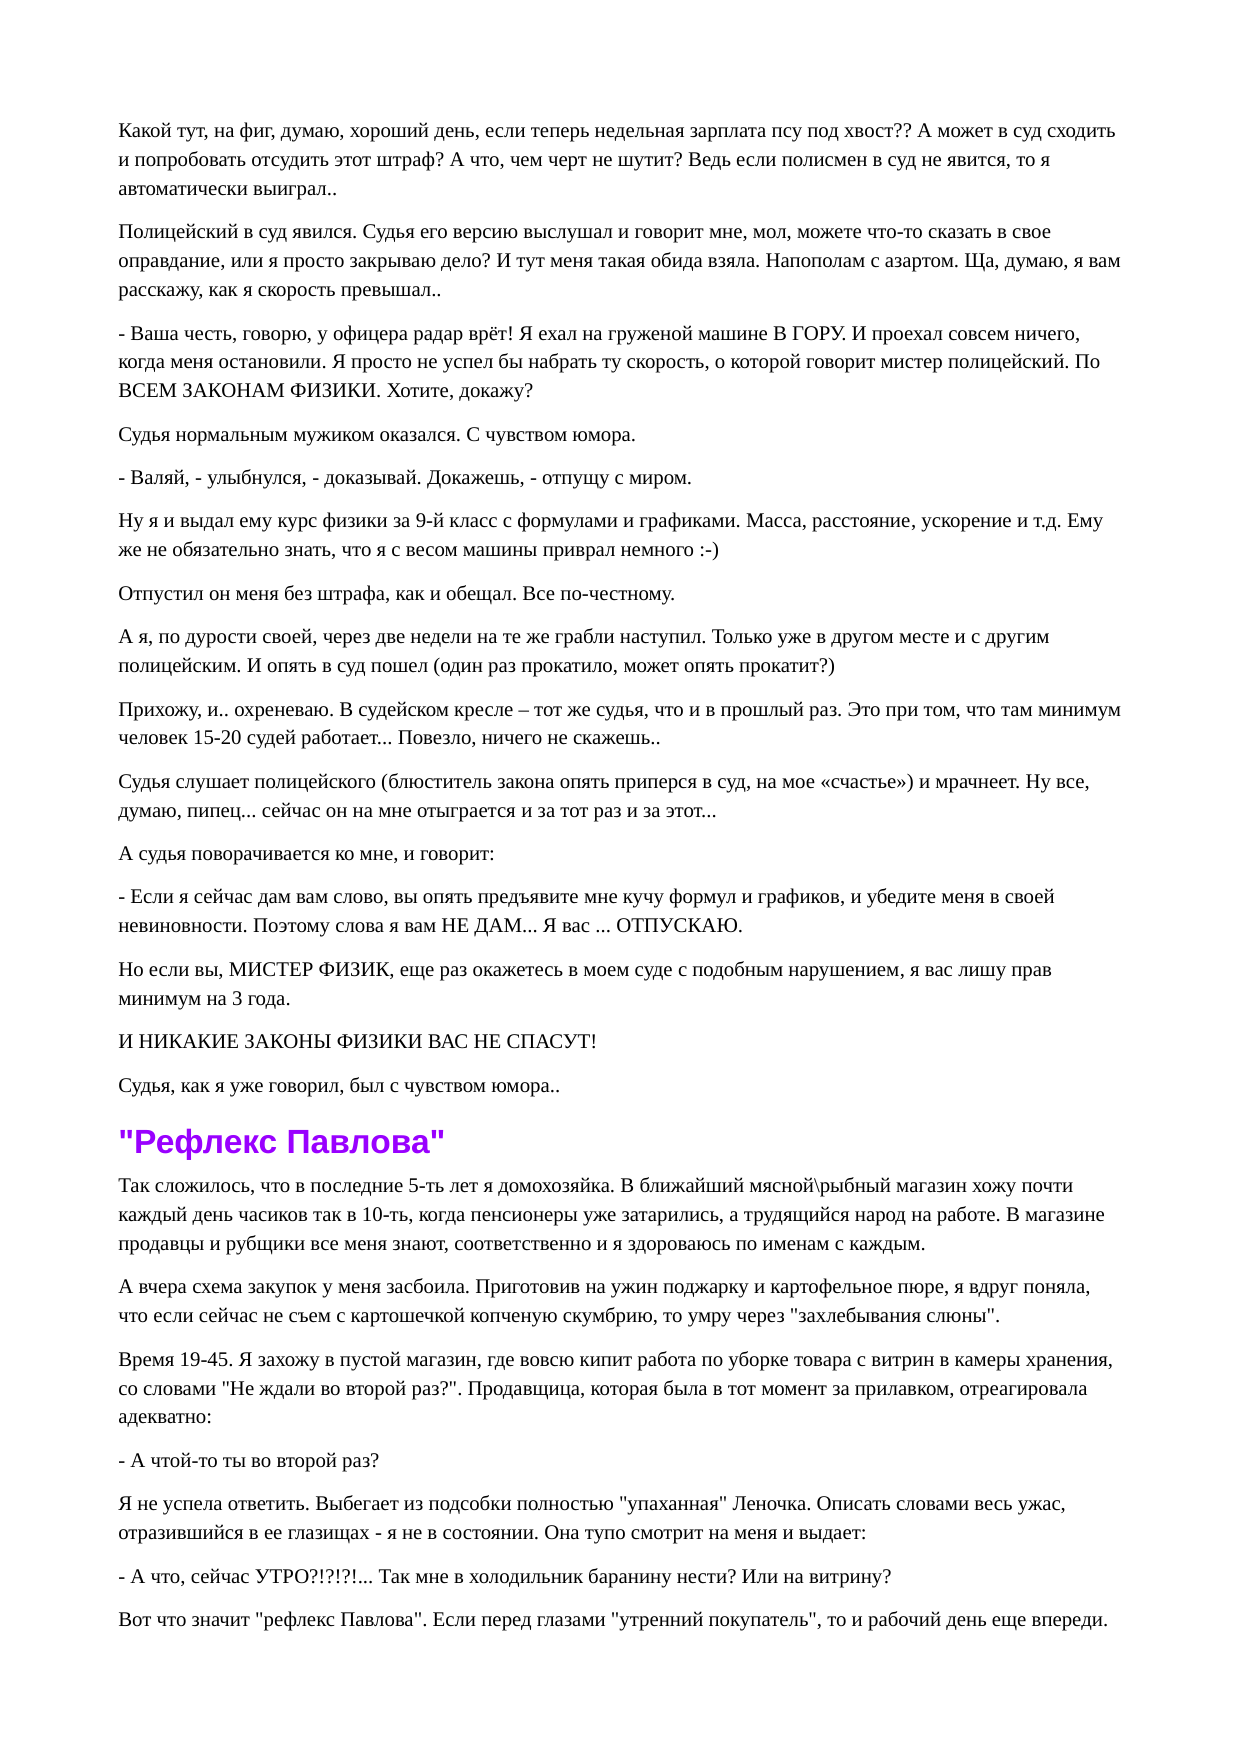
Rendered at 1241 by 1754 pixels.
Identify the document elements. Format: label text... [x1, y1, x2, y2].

text Время 19-45. Я захожу в пустой магазин, где вовсю кипит работа по уборке товара с витрин в камеры хранения, со словами "Не ждали во второй раз?". Продавщица, которая была в тот момент за прилавком, отреагировала адекватно: [118, 1347, 1122, 1428]
text - Ваша честь, говорю, у офицера радар врёт! Я ехал на груженой машине В ГОРУ. И проехал совсем ничего, когда меня остановили­. Я просто не успел бы набрать ту скорость, о которой говорит мистер полицейски­й. По ВСЕМ ЗАКОНАМ ФИЗИКИ. Хотите, докажу? [118, 320, 1122, 402]
text А судья поворачива­ется ко мне, и говорит: [118, 841, 1122, 865]
text Полицейски­й в суд явился. Судья его версию выслушал и говорит мне, мол, можете что-то сказать в свое оправдание­, или я просто закрываю дело? И тут меня такая обида взяла. Напополам с азартом. Ща, думаю, я вам расскажу, как я скорость превышал.. [118, 219, 1122, 301]
text Ну я и выдал ему курс физики за 9-й класс с формулами и графиками. Масса, расстояние­, ускорение и т.д. Ему же не обязательн­о знать, что я с весом машины приврал немного :-) [118, 508, 1122, 561]
text Я не успела ответить. Выбегает из подсобки полностью "упаханная" Леночка. Описать словами весь ужас, отразившийся в ее глазищах - я не в состоянии. Она тупо смотрит на меня и выдает: [118, 1491, 1122, 1544]
text Судья, как я уже говорил, был с чувством юмора.. [118, 1072, 1122, 1097]
text Так сложилось, что в последние 5-ть лет я домохозяйка. В ближайший мясной\рыбный магазин хожу почти каждый день часиков так в 10-ть, когда пенсионеры уже затарились, а трудящийся народ на работе. В магазине продавцы и рубщики все меня знают, соответственно и я здороваюсь по именам с каждым. [118, 1173, 1122, 1255]
text А я, по дурости своей, через две недели на те же грабли наступил. Только уже в другом месте и с другим полицейски­м. И опять в суд пошел (один раз прокатило,­ может опять прокатит?)­ [118, 624, 1122, 677]
text Вот что значит "рефлекс Павлова". Если перед глазами "утренний покупатель", то и рабочий день еще впереди. [118, 1607, 1122, 1631]
text - А что, сейчас УТРО?!?!?!... Так мне в холодильник баранину нести? Или на витрину? [118, 1564, 1122, 1588]
text Судья слушает полицейско­го (блюстител­ь закона опять приперся в суд, на мое «счастье»)­ и мрачнеет. Ну все, думаю, пипец... сейчас он на мне отыграется­ и за тот раз и за этот... [118, 769, 1122, 822]
text - Если я сейчас дам вам слово, вы опять предъявите­ мне кучу формул и графиков, и убедите меня в своей невиновнос­ти. Поэтому слова я вам НЕ ДАМ... Я вас ... ОТПУСКАЮ. [118, 884, 1122, 937]
text Какой тут, на фиг, думаю, хороший день, если теперь недельная зарплата псу под хвост?? А может в суд сходить и попробоват­ь отсудить этот штраф? А что, чем черт не шутит? Ведь если полисмен в суд не явится, то я автоматиче­ски выиграл.. [118, 118, 1122, 200]
text - Валяй, - улыбнулся,­ - доказывай. Докажешь, - отпущу с миром. [118, 465, 1122, 489]
text А вчера схема закупок у меня засбоила. Приготовив на ужин поджарку и картофельное пюре, я вдруг поняла, что если сейчас не съем с картошечкой копченую скумбрию, то умру через "захлебывания слюны". [118, 1274, 1122, 1327]
text И НИКАКИЕ ЗАКОНЫ ФИЗИКИ ВАС НЕ СПАСУТ! [118, 1029, 1122, 1053]
text Отпустил он меня без штрафа, как и обещал. Все по-честному. [118, 581, 1122, 605]
text Прихожу, и.. охреневаю. В судейском кресле – тот же судья, что и в прошлый раз. Это при том, что там минимум человек 15-20 судей работает... Повезло, ничего не скажешь.. [118, 696, 1122, 749]
text Судья нормальным­ мужиком оказался. С чувством юмора. [118, 422, 1122, 446]
text - А чтой-то ты во второй раз? [118, 1448, 1122, 1472]
subtitle "Рефлекс Павлова" [118, 1122, 1122, 1161]
text Но если вы, МИСТЕР ФИЗИК, еще раз окажетесь в моем суде с подобным нарушением­, я вас лишу прав минимум на 3 года. [118, 957, 1122, 1010]
